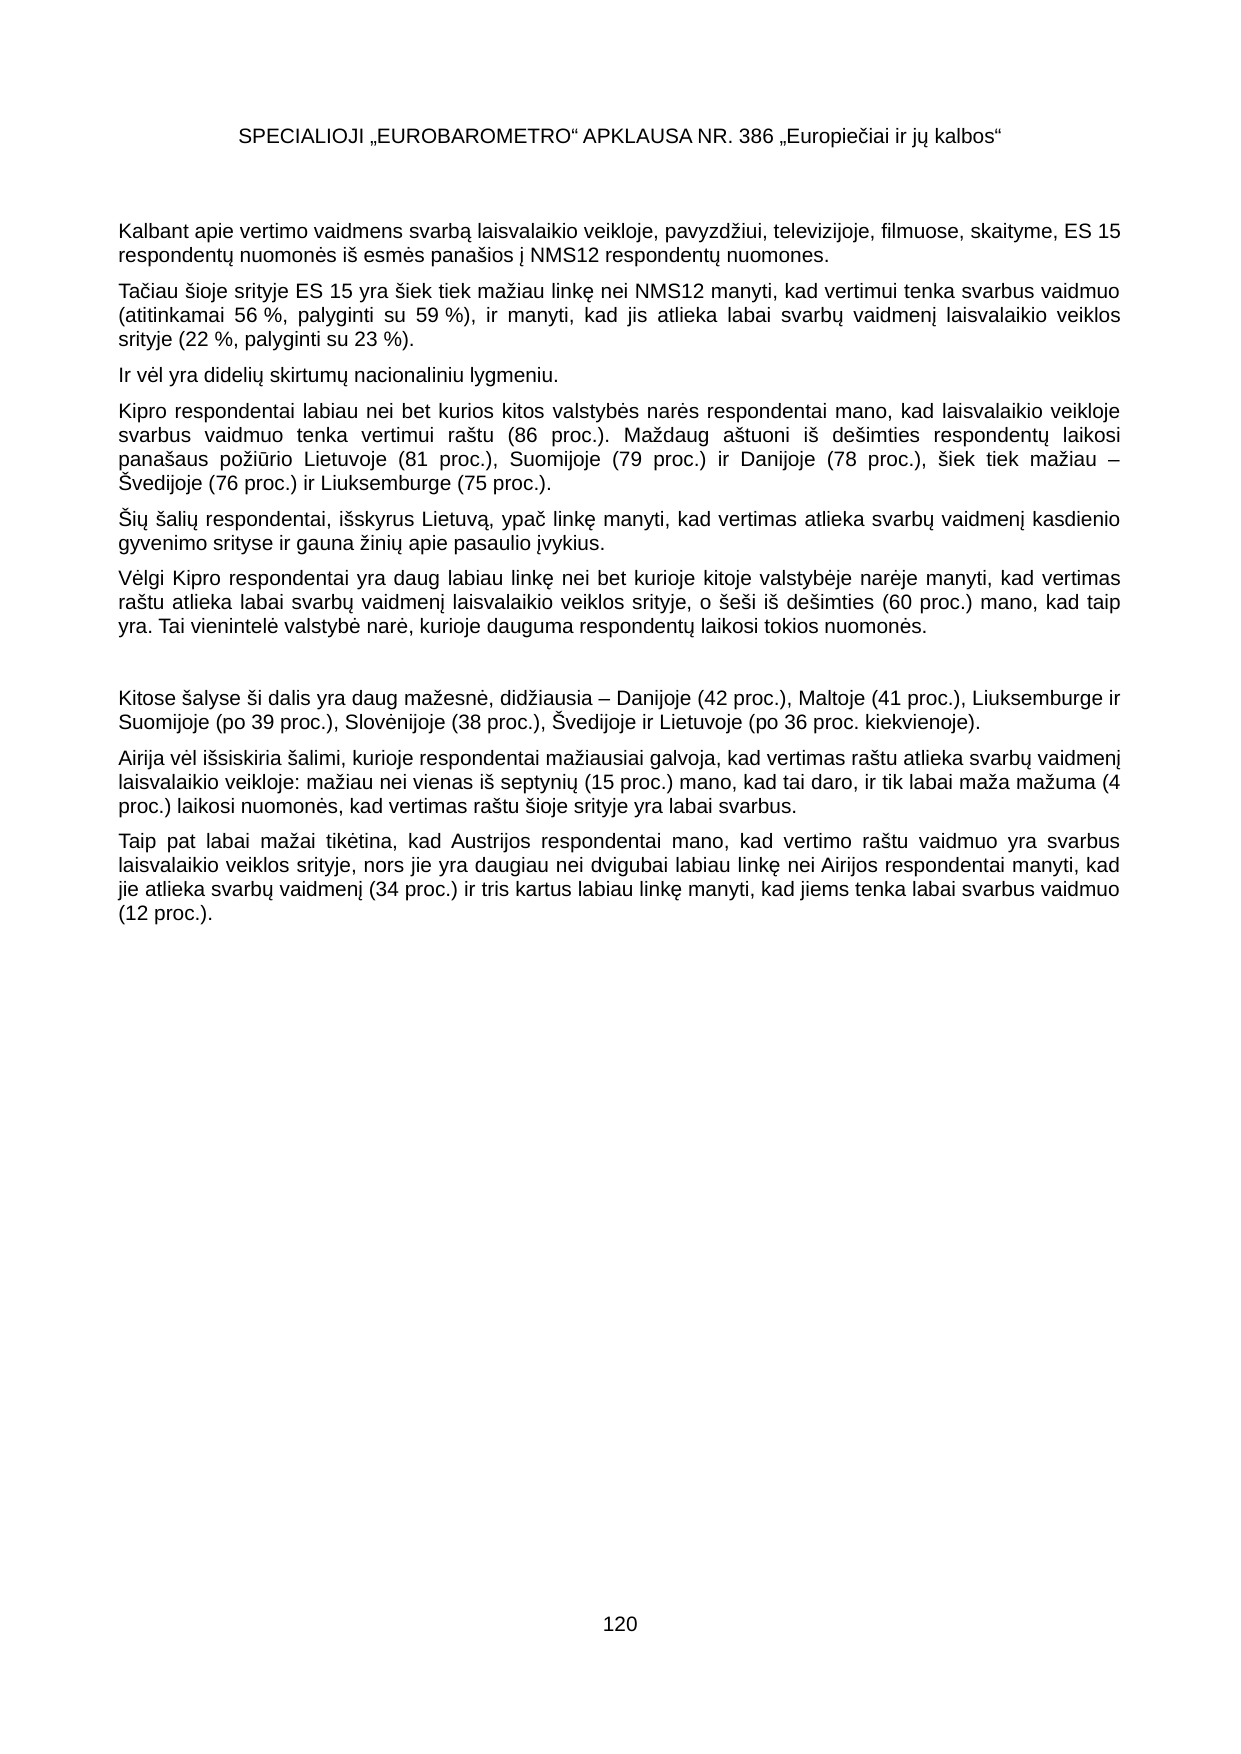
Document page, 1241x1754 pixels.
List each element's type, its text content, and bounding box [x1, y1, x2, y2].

text Vėlgi Kipro respondentai yra daug labiau linkę nei bet kurioje kitoje valstybėje narėje manyti, kad vertimas raštu atlieka labai svarbų vaidmenį laisvalaikio veiklos srityje, o šeši iš dešimties (60 proc.) mano, kad taip yra. Tai vienintelė valstybė narė, kurioje dauguma respondentų laikosi tokios nuomonės. [118, 566, 1122, 638]
text Šių šalių respondentai, išskyrus Lietuvą, ypač linkę manyti, kad vertimas atlieka svarbų vaidmenį kasdienio gyvenimo srityse ir gauna žinių apie pasaulio įvykius. [118, 506, 1122, 554]
text Tačiau šioje srityje ES 15 yra šiek tiek mažiau linkę nei NMS12 manyti, kad vertimui tenka svarbus vaidmuo (atitinkamai 56 %, palyginti su 59 %), ir manyti, kad jis atlieka labai svarbų vaidmenį laisvalaikio veiklos srityje (22 %, palyginti su 23 %). [118, 279, 1122, 351]
text Taip pat labai mažai tikėtina, kad Austrijos respondentai mano, kad vertimo raštu vaidmuo yra svarbus laisvalaikio veiklos srityje, nors jie yra daugiau nei dvigubai labiau linkę nei Airijos respondentai manyti, kad jie atlieka svarbų vaidmenį (34 proc.) ir tris kartus labiau linkę manyti, kad jiems tenka labai svarbus vaidmuo (12 proc.). [118, 829, 1122, 925]
text Kitose šalyse ši dalis yra daug mažesnė, didžiausia – Danijoje (42 proc.), Maltoje (41 proc.), Liuksemburge ir Suomijoje (po 39 proc.), Slovėnijoje (38 proc.), Švedijoje ir Lietuvoje (po 36 proc. kiekvienoje). [118, 686, 1122, 734]
text Kalbant apie vertimo vaidmens svarbą laisvalaikio veikloje, pavyzdžiui, televizijoje, filmuose, skaityme, ES 15 respondentų nuomonės iš esmės panašios į NMS12 respondentų nuomones. [118, 219, 1122, 267]
text Ir vėl yra didelių skirtumų nacionaliniu lygmeniu. [118, 363, 1122, 387]
text Airija vėl išsiskiria šalimi, kurioje respondentai mažiausiai galvoja, kad vertimas raštu atlieka svarbų vaidmenį laisvalaikio veikloje: mažiau nei vienas iš septynių (15 proc.) mano, kad tai daro, ir tik labai maža mažuma (4 proc.) laikosi nuomonės, kad vertimas raštu šioje srityje yra labai svarbus. [118, 746, 1122, 817]
text Kipro respondentai labiau nei bet kurios kitos valstybės narės respondentai mano, kad laisvalaikio veikloje svarbus vaidmuo tenka vertimui raštu (86 proc.). Maždaug aštuoni iš dešimties respondentų laikosi panašaus požiūrio Lietuvoje (81 proc.), Suomijoje (79 proc.) ir Danijoje (78 proc.), šiek tiek mažiau – Švedijoje (76 proc.) ir Liuksemburge (75 proc.). [118, 399, 1122, 494]
